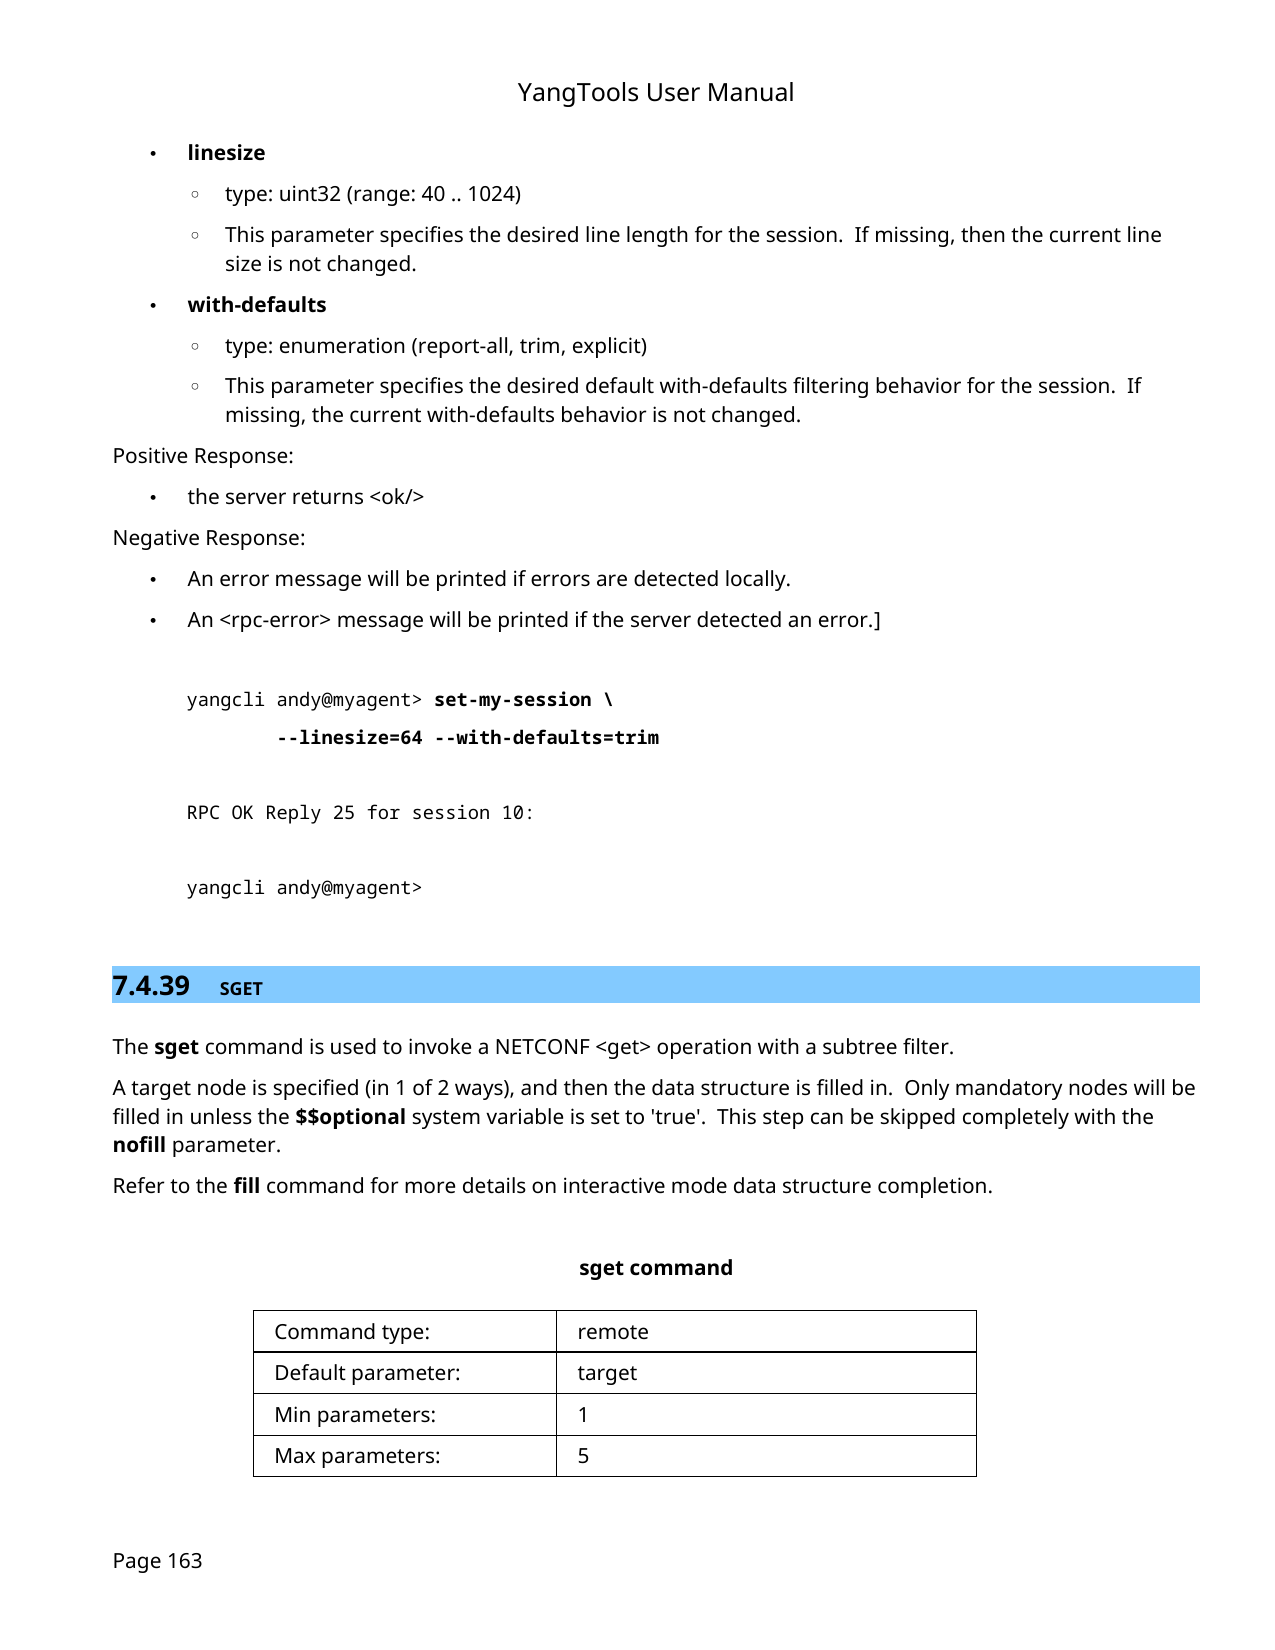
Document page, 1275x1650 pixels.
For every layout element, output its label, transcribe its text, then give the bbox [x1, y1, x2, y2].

table_cell Default parameter: [254, 1353, 556, 1393]
list the server returns <ok/> [150, 482, 1200, 510]
text The sget command is used to invoke a NETCONF <get> operation with a subtree filter. [112, 1032, 1200, 1061]
list linesize [150, 138, 1200, 167]
text Refer to the fill command for more details on interactive mode data structure completion. [112, 1171, 1200, 1199]
text RPC OK Reply 25 for session 10: [112, 799, 1200, 825]
list with-defaults [150, 290, 1200, 318]
table_header remote [557, 1311, 976, 1351]
list This parameter specifies the desired default with-defaults filtering behavior for the session. If missing, the current with-defaults behavior is not changed. [187, 372, 1200, 428]
table_cell 1 [557, 1394, 976, 1434]
list type: uint32 (range: 40 .. 1024) [187, 179, 1200, 208]
subtitle sget [112, 966, 1200, 1003]
list An error message will be printed if errors are detected locally. [150, 564, 1200, 592]
text Positive Response: [112, 441, 1200, 469]
table_cell Min parameters: [254, 1394, 556, 1434]
table_header Command type: [254, 1311, 556, 1351]
text --linesize=64 --with-defaults=trim [112, 724, 1200, 750]
text A target node is specified (in 1 of 2 ways), and then the data structure is filled in. Only mandatory nodes will be filled in unless the $$optional system variable is set to 'true'. This step can be skipped completely with the nofill parameter. [112, 1073, 1200, 1159]
list type: enumeration (report-all, trim, explicit) [187, 331, 1200, 359]
list This parameter specifies the desired line length for the session. If missing, then the current line size is not changed. [187, 220, 1200, 277]
text Negative Response: [112, 523, 1200, 551]
table_cell 5 [557, 1436, 976, 1476]
table_cell target [557, 1353, 976, 1393]
list An <rpc-error> message will be printed if the server detected an error.] [150, 605, 1200, 633]
text yangcli andy@myagent> set-my-session \ [112, 687, 1200, 712]
subtitle sget command [127, 1253, 1185, 1281]
table_cell Max parameters: [254, 1436, 556, 1476]
text yangcli andy@myagent> [112, 874, 1200, 900]
